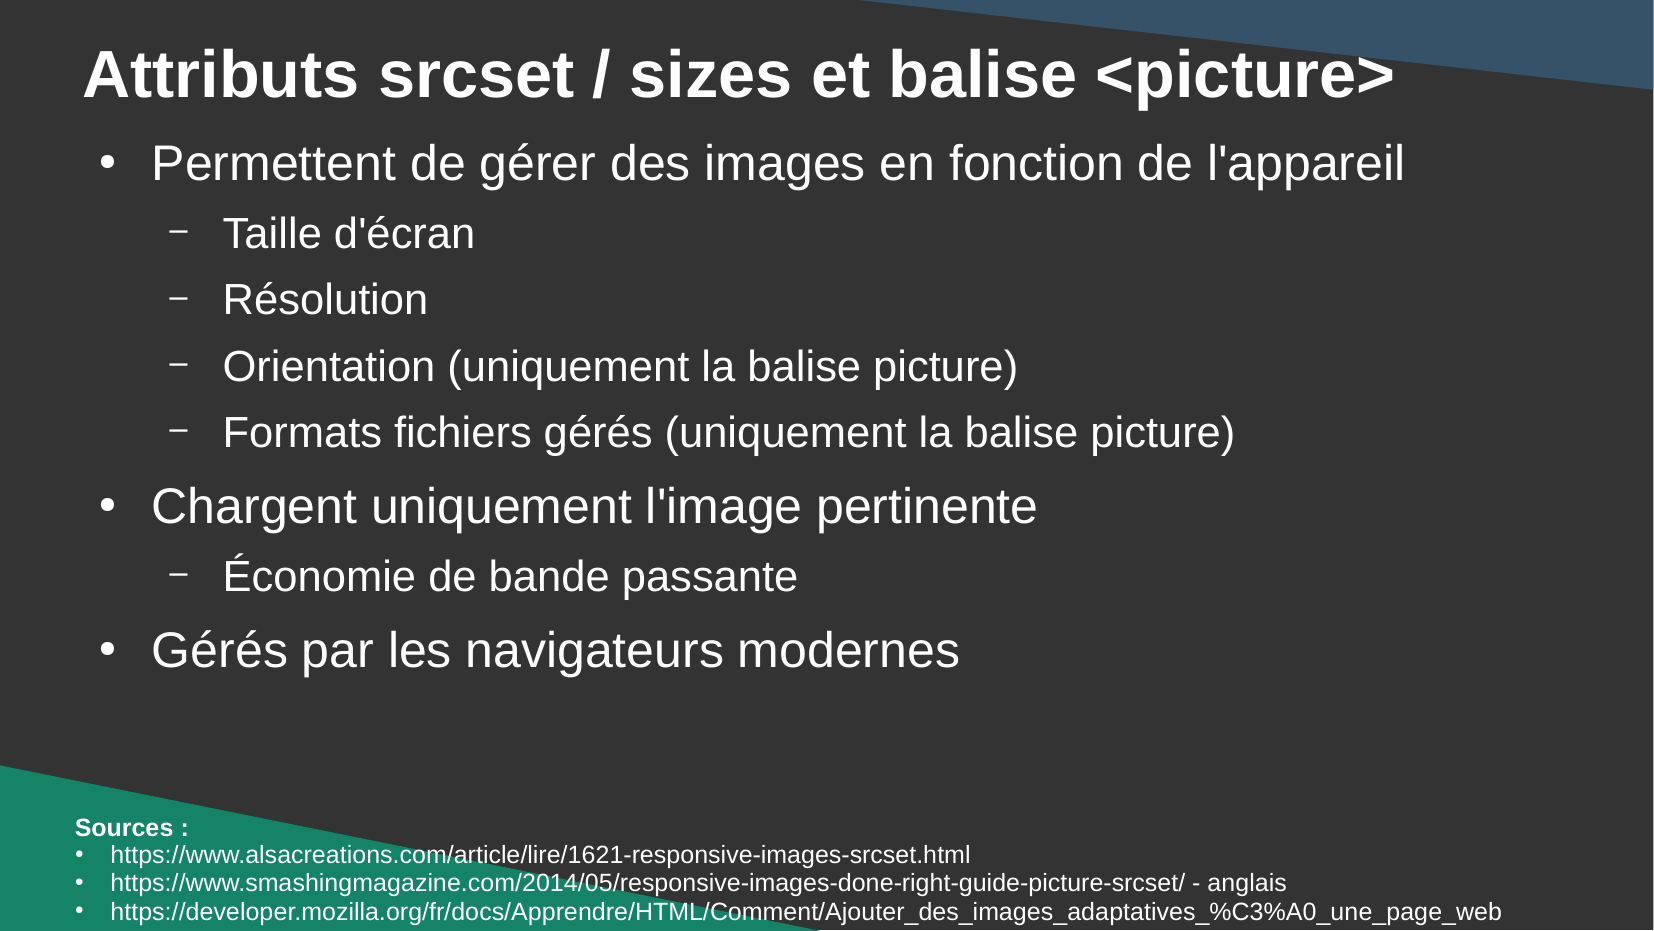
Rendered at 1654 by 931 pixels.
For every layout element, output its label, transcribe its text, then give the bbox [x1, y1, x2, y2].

list Permettent de gérer des images en fonction de l'appareil Taille d'écran Résolution Orientation (uniquement la balise picture) Formats fichiers gérés (uniquement la balise picture) Chargent uniquement l'image pertinente Économie de bande passante Gérés par les navigateurs modernes [80, 135, 1605, 718]
text_box [0, 765, 197, 931]
text_box [858, 0, 1654, 90]
text_box Sources : https://www.alsacreations.com/article/lire/1621-responsive-images-srcset.html https://www.smashingmagazine.com/2014/05/responsive-images-done-right-guide-picture-srcset/ - anglais https://developer.mozilla.org/fr/docs/Apprendre/HTML/Comment/Ajouter_des_images_adaptatives_%C3%A0_une_page_web [60, 805, 1546, 931]
title Attributs srcset / sizes et balise <picture> [82, 37, 1571, 122]
